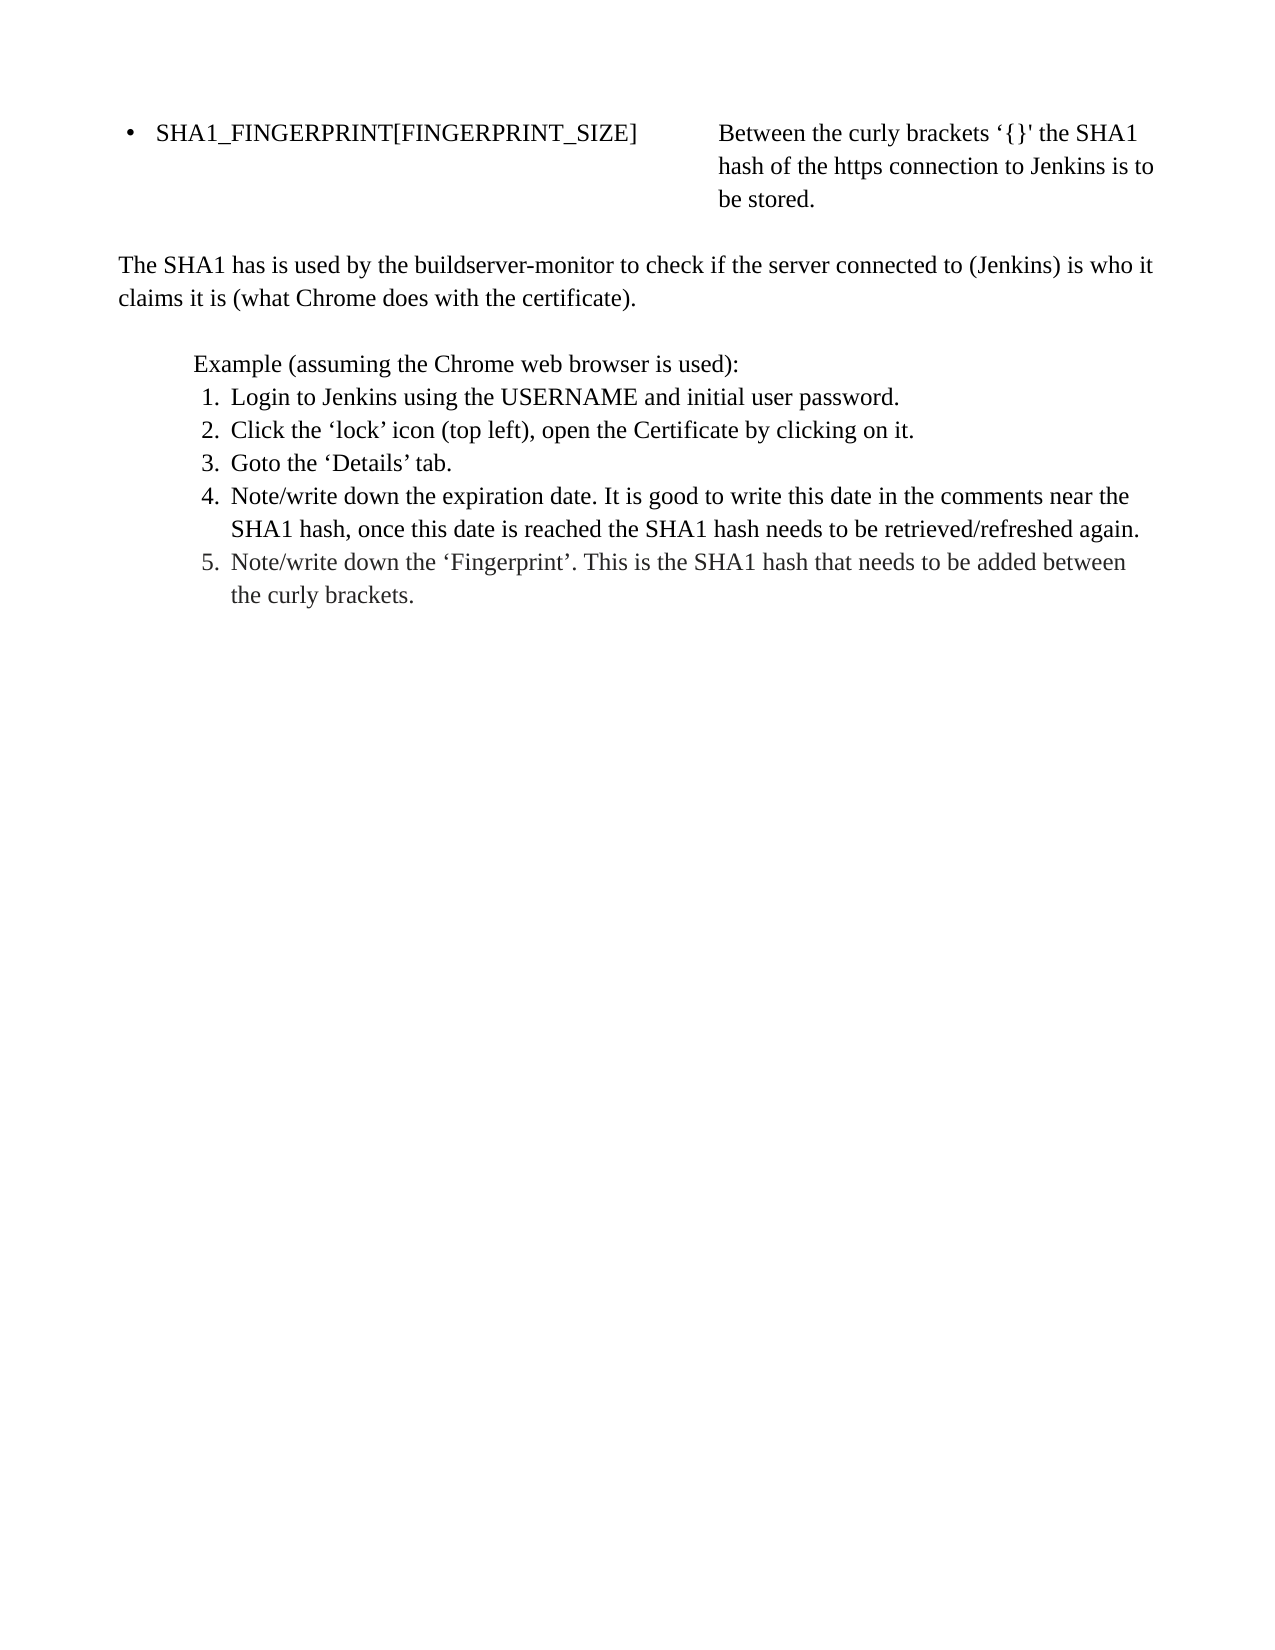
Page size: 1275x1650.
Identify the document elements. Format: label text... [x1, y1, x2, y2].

list Note/write down the expiration date. It is good to write this date in the comments near the SHA1 hash, once this date is reached the SHA1 hash needs to be retrieved/refreshed again. [201, 481, 1157, 543]
list Goto the ‘Details’ tab. [201, 448, 1157, 477]
list Click the ‘lock’ icon (top left), open the Certificate by clicking on it. [201, 415, 1157, 444]
text Example (assuming the Chrome web browser is used): [118, 349, 1157, 378]
list SHA1_FINGERPRINT[FINGERPRINT_SIZE] Between the curly brackets ‘{}' the SHA1 hash of the https connection to Jenkins is to be stored. [156, 118, 1157, 213]
list Note/write down the ‘Fingerprint’. This is the SHA1 hash that needs to be added between the curly brackets. [201, 547, 1157, 609]
list Login to Jenkins using the USERNAME and initial user password. [201, 382, 1157, 411]
text The SHA1 has is used by the buildserver-monitor to check if the server connected to (Jenkins) is who it claims it is (what Chrome does with the certificate). [118, 250, 1157, 312]
